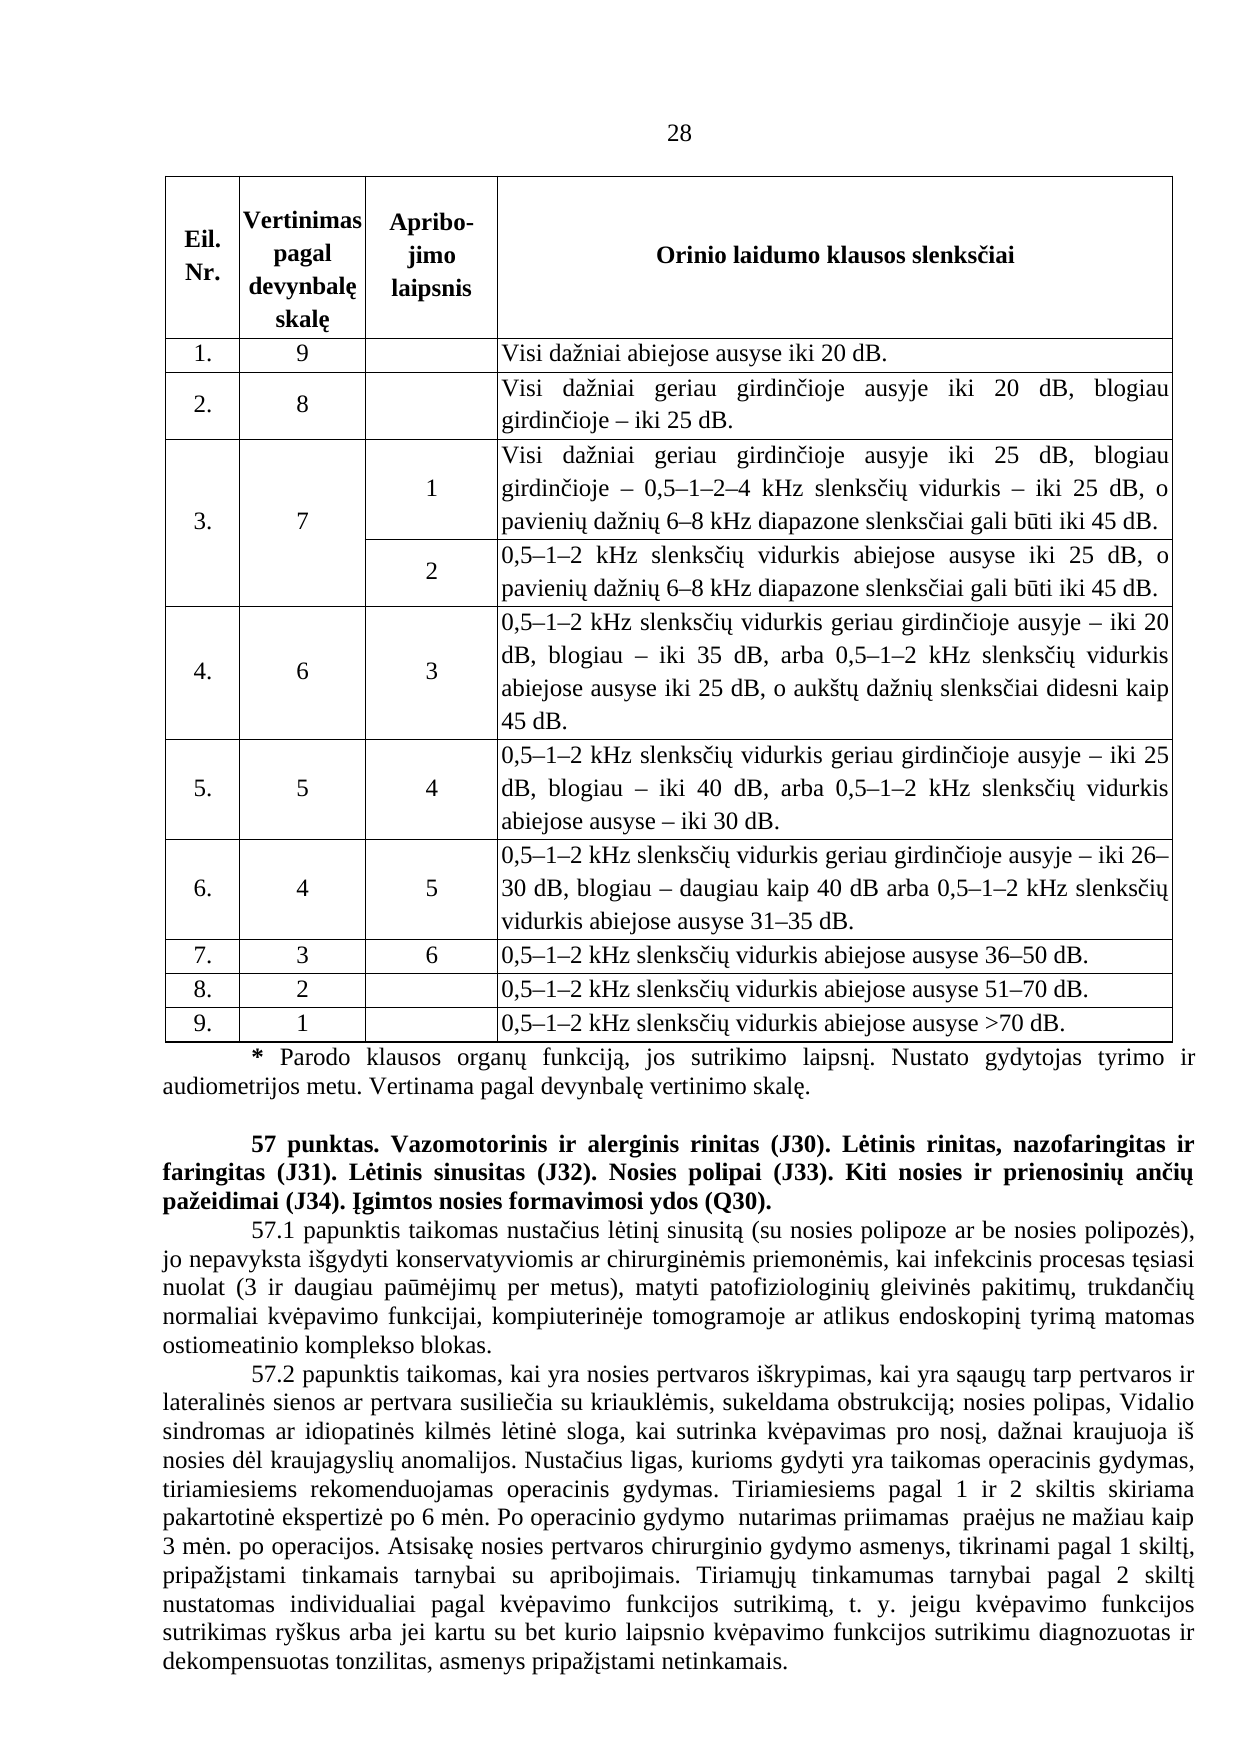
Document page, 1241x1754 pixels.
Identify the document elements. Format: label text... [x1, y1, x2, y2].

table_cell 2 [366, 540, 497, 606]
table_header Vertinimas pagal devynbalę skalę [240, 177, 365, 337]
text 57.2 papunktis taikomas, kai yra nosies pertvaros iškrypimas, kai yra sąaugų tarp pertvaros ir lateralinės sienos ar pertvara susiliečia su kriauklėmis, sukeldama obstrukciją; nosies polipas, Vidalio sindromas ar idiopatinės kilmės lėtinė sloga, kai sutrinka kvėpavimas pro nosį, dažnai kraujuoja iš nosies dėl kraujagyslių anomalijos. Nustačius ligas, kurioms gydyti yra taikomas operacinis gydymas, tiriamiesiems rekomenduojamas operacinis gydymas. Tiriamiesiems pagal 1 ir 2 skiltis skiriama pakartotinė ekspertizė po 6 mėn. Po operacinio gydymo nutarimas priimamas praėjus ne mažiau kaip 3 mėn. po operacijos. Atsisakę nosies pertvaros chirurginio gydymo asmenys, tikrinami pagal 1 skiltį, pripažįstami tinkamais tarnybai su apribojimais. Tiriamųjų tinkamumas tarnybai pagal 2 skiltį nustatomas individualiai pagal kvėpavimo funkcijos sutrikimą, t. y. jeigu kvėpavimo funkcijos sutrikimas ryškus arba jei kartu su bet kurio laipsnio kvėpavimo funkcijos sutrikimu diagnozuotas ir dekompensuotas tonzilitas, asmenys pripažįstami netinkamais. [162, 1359, 1196, 1675]
table_cell Visi dažniai geriau girdinčioje ausyje iki 20 dB, blogiau girdinčioje – iki 25 dB. [498, 373, 1172, 439]
table_cell 9. [166, 1008, 239, 1041]
table_cell 0,5–1–2 kHz slenksčių vidurkis abiejose ausyse iki 25 dB, o pavienių dažnių 6–8 kHz diapazone slenksčiai gali būti iki 45 dB. [498, 540, 1172, 606]
table_cell 3. [166, 440, 239, 606]
table_cell 6. [166, 840, 239, 939]
table_cell 3 [366, 607, 497, 739]
table_cell 6 [240, 607, 365, 739]
table_cell 3 [240, 940, 365, 973]
table_cell Visi dažniai geriau girdinčioje ausyje iki 25 dB, blogiau girdinčioje – 0,5–1–2–4 kHz slenksčių vidurkis – iki 25 dB, o pavienių dažnių 6–8 kHz diapazone slenksčiai gali būti iki 45 dB. [498, 440, 1172, 539]
table_cell 4 [240, 840, 365, 939]
table_cell 4 [366, 740, 497, 839]
table_cell 1. [166, 339, 239, 372]
table_cell 5 [240, 740, 365, 839]
table_cell 2. [166, 373, 239, 439]
table_cell 1 [366, 440, 497, 539]
table_cell 0,5–1–2 kHz slenksčių vidurkis geriau girdinčioje ausyje – iki 20 dB, blogiau – iki 35 dB, arba 0,5–1–2 kHz slenksčių vidurkis abiejose ausyse iki 25 dB, o aukštų dažnių slenksčiai didesni kaip 45 dB. [498, 607, 1172, 739]
table_cell 9 [240, 339, 365, 372]
table_header Orinio laidumo klausos slenksčiai [498, 177, 1172, 337]
table_cell 0,5–1–2 kHz slenksčių vidurkis geriau girdinčioje ausyje – iki 25 dB, blogiau – iki 40 dB, arba 0,5–1–2 kHz slenksčių vidurkis abiejose ausyse – iki 30 dB. [498, 740, 1172, 839]
text 57 punktas. Vazomotorinis ir alerginis rinitas (J30). Lėtinis rinitas, nazofaringitas ir faringitas (J31). Lėtinis sinusitas (J32). Nosies polipai (J33). Kiti nosies ir prienosinių ančių pažeidimai (J34). Įgimtos nosies formavimosi ydos (Q30). [162, 1129, 1196, 1215]
text * Parodo klausos organų funkciją, jos sutrikimo laipsnį. Nustato gydytojas tyrimo ir audiometrijos metu. Vertinama pagal devynbalę vertinimo skalę. [162, 1042, 1196, 1100]
table_cell 1 [240, 1008, 365, 1041]
text 57.1 papunktis taikomas nustačius lėtinį sinusitą (su nosies polipoze ar be nosies polipozės), jo nepavyksta išgydyti konservatyviomis ar chirurginėmis priemonėmis, kai infekcinis procesas tęsiasi nuolat (3 ir daugiau paūmėjimų per metus), matyti patofiziologinių gleivinės pakitimų, trukdančių normaliai kvėpavimo funkcijai, kompiuterinėje tomogramoje ar atlikus endoskopinį tyrimą matomas ostiomeatinio komplekso blokas. [162, 1215, 1196, 1359]
table_cell [366, 373, 497, 439]
table_cell 0,5–1–2 kHz slenksčių vidurkis abiejose ausyse >70 dB. [498, 1008, 1172, 1041]
table_cell 4. [166, 607, 239, 739]
table_cell 7 [240, 440, 365, 606]
table_cell 0,5–1–2 kHz slenksčių vidurkis abiejose ausyse 51–70 dB. [498, 974, 1172, 1007]
table_cell 2 [240, 974, 365, 1007]
table_cell Visi dažniai abiejose ausyse iki 20 dB. [498, 339, 1172, 372]
table_cell 5 [366, 840, 497, 939]
table_header Eil. Nr. [166, 177, 239, 337]
table_cell [366, 1008, 497, 1041]
table_cell 0,5–1–2 kHz slenksčių vidurkis abiejose ausyse 36–50 dB. [498, 940, 1172, 973]
table_cell [366, 974, 497, 1007]
table_cell 8. [166, 974, 239, 1007]
table_cell 6 [366, 940, 497, 973]
table_cell 8 [240, 373, 365, 439]
table_cell 0,5–1–2 kHz slenksčių vidurkis geriau girdinčioje ausyje – iki 26–30 dB, blogiau – daugiau kaip 40 dB arba 0,5–1–2 kHz slenksčių vidurkis abiejose ausyse 31–35 dB. [498, 840, 1172, 939]
table_cell 7. [166, 940, 239, 973]
table_cell [366, 339, 497, 372]
table_cell 5. [166, 740, 239, 839]
table_header Apribo-jimo laipsnis [366, 177, 497, 337]
